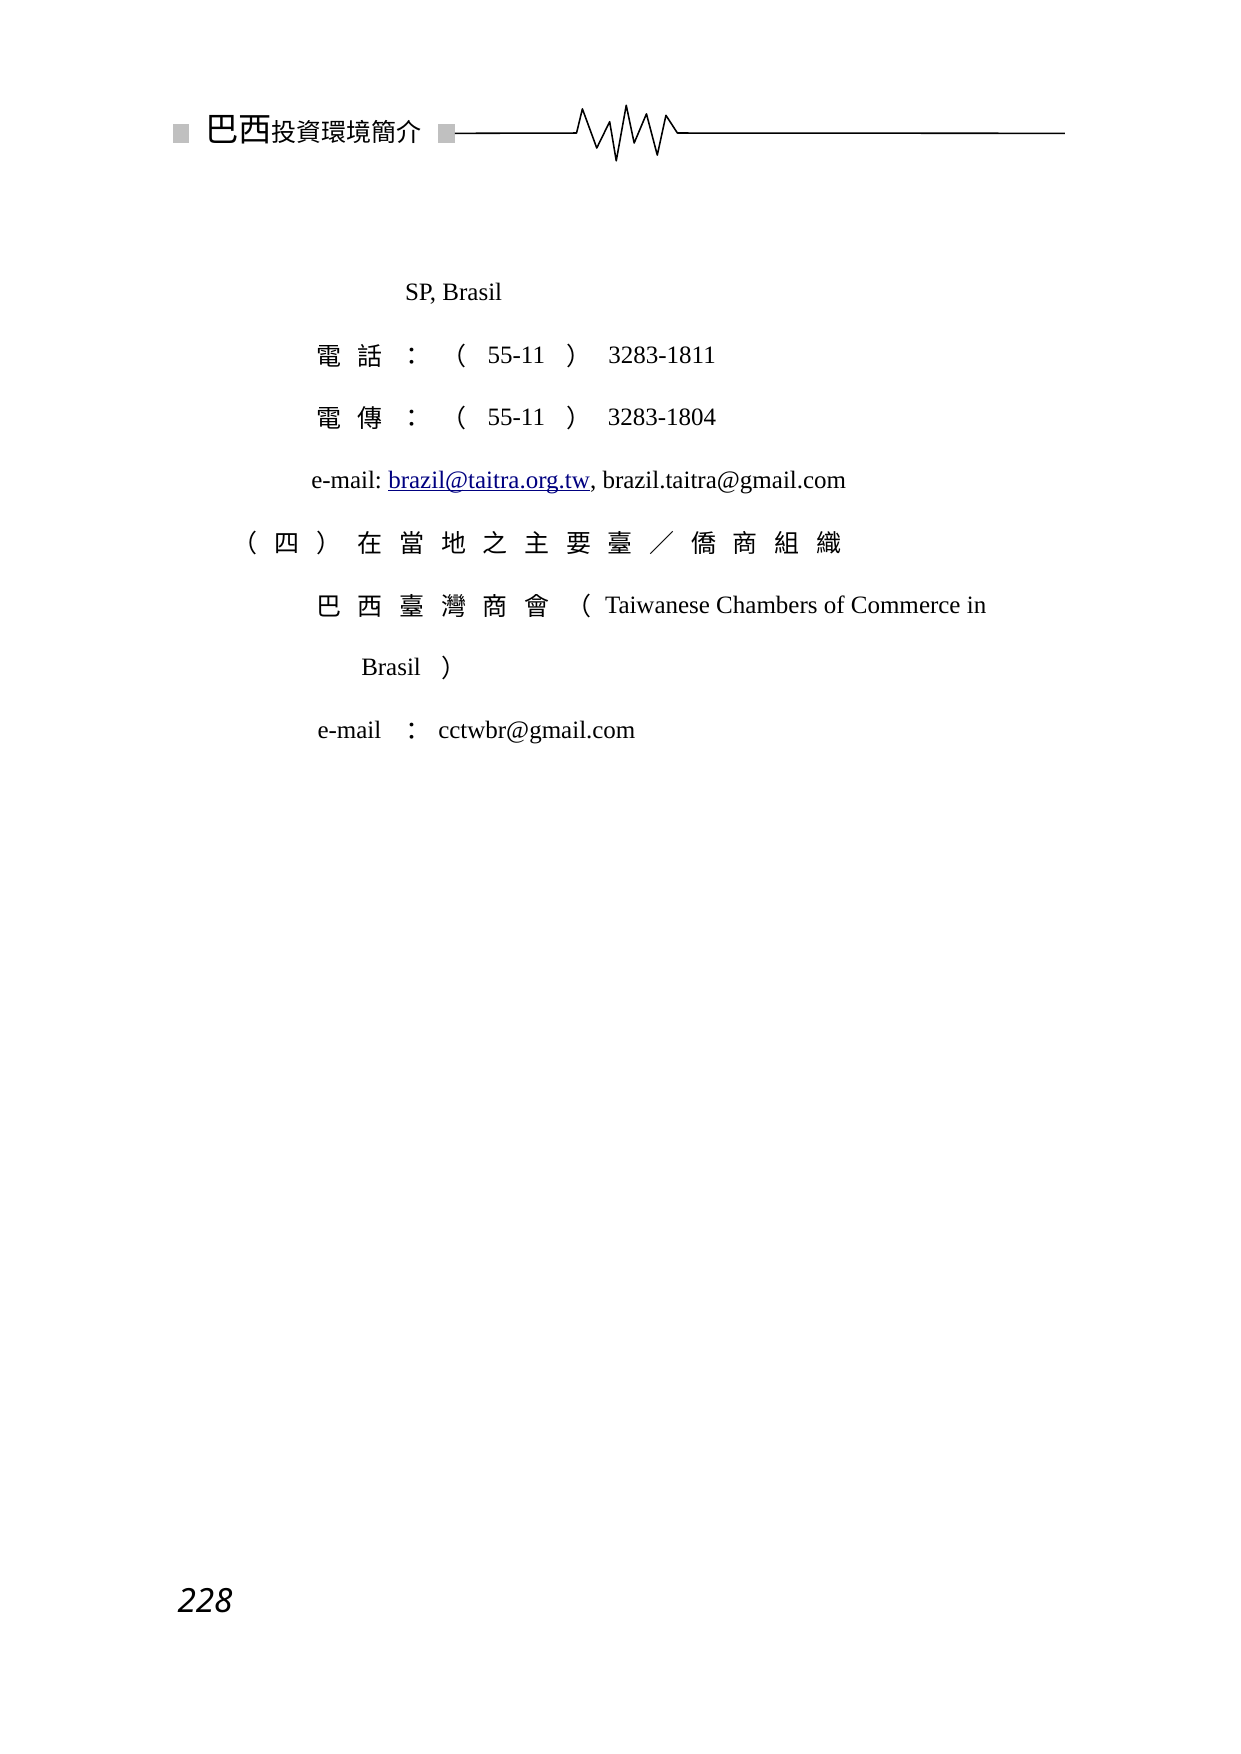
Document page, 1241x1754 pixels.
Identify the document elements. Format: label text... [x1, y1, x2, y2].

text 電話：（55-11）3283-1811 [281, 313, 1058, 375]
text e-mail：cctwbr@gmail.com [281, 688, 1058, 750]
text （四）在當地之主要臺／僑商組織 [207, 500, 1058, 563]
text 巴西臺灣商會（Taiwanese Chambers of Commerce in Brasil） [281, 563, 1058, 688]
text SP, Brasil [281, 250, 1058, 313]
text 電傳：（55-11）3283-1804 [281, 375, 1058, 438]
text e-mail: brazil@taitra.org.tw, brazil.taitra@gmail.com [281, 438, 1058, 500]
